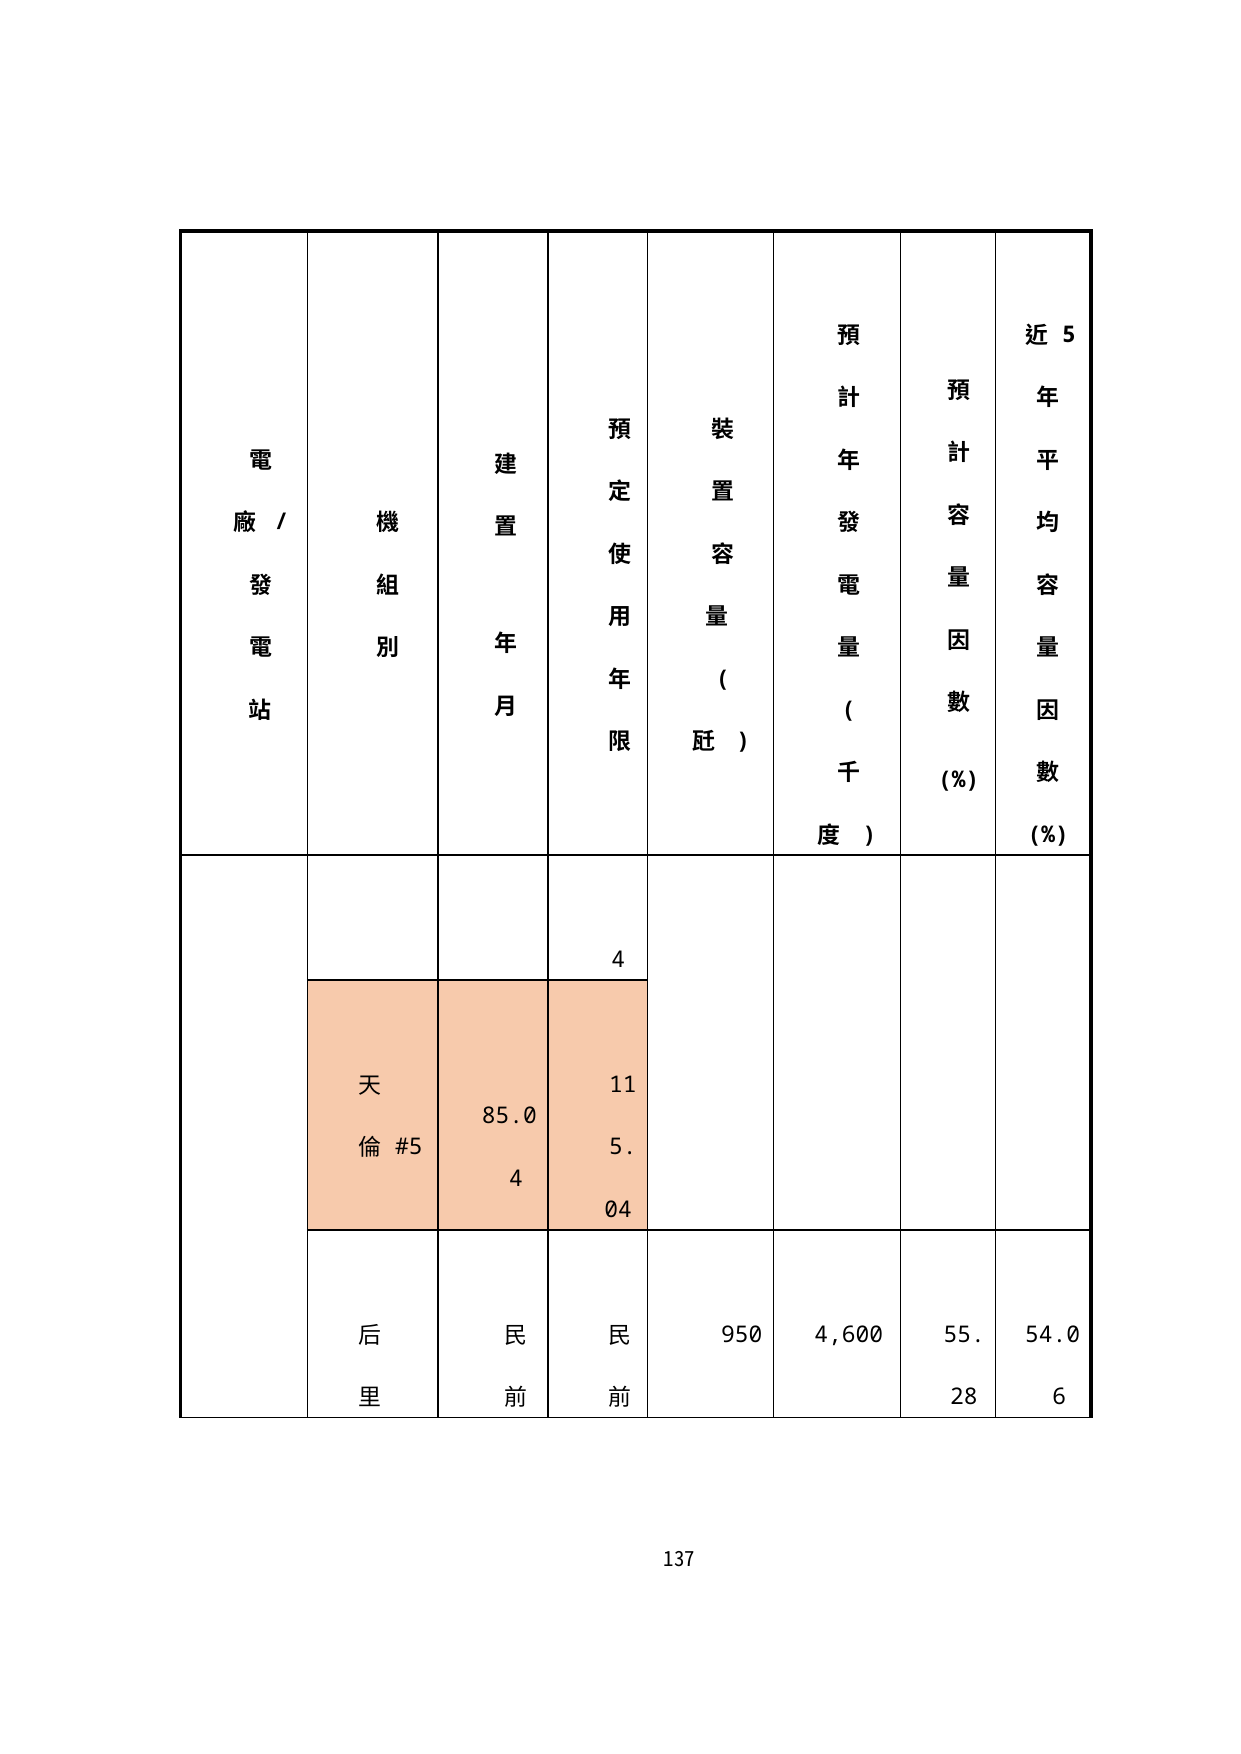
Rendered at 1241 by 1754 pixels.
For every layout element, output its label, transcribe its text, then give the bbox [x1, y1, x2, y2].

table_cell [901, 856, 995, 1229]
table_header 預計年發電量 (千度) [774, 233, 900, 854]
table_cell 民前 [439, 1231, 547, 1417]
table_cell 后里 [308, 1231, 437, 1417]
table_cell [996, 856, 1089, 1229]
table_cell [439, 856, 547, 979]
table_header 裝置容量(瓩) [648, 233, 773, 854]
table_cell 4,600 [774, 1231, 900, 1417]
table_cell [182, 856, 307, 1417]
table_header 預計容量因數 (%) [901, 233, 995, 854]
table_header 建置 年月 [439, 233, 547, 854]
table_header 近5年平均容量因數 (%) [996, 233, 1089, 854]
table_cell 85.04 [439, 981, 547, 1229]
table_cell 115.04 [549, 981, 647, 1229]
table_cell 54.06 [996, 1231, 1089, 1417]
table_header 電廠/發電站 [182, 233, 307, 854]
table_cell [648, 856, 773, 1229]
table_header 預定使用年限 [549, 233, 647, 854]
table_cell 民前 [549, 1231, 647, 1417]
table_cell 天倫#5 [308, 981, 437, 1229]
table_header 機組別 [308, 233, 437, 854]
table_cell 55.28 [901, 1231, 995, 1417]
table_cell [308, 856, 437, 979]
table_cell 4 [549, 856, 647, 979]
table_cell [774, 856, 900, 1229]
table_cell 950 [648, 1231, 773, 1417]
